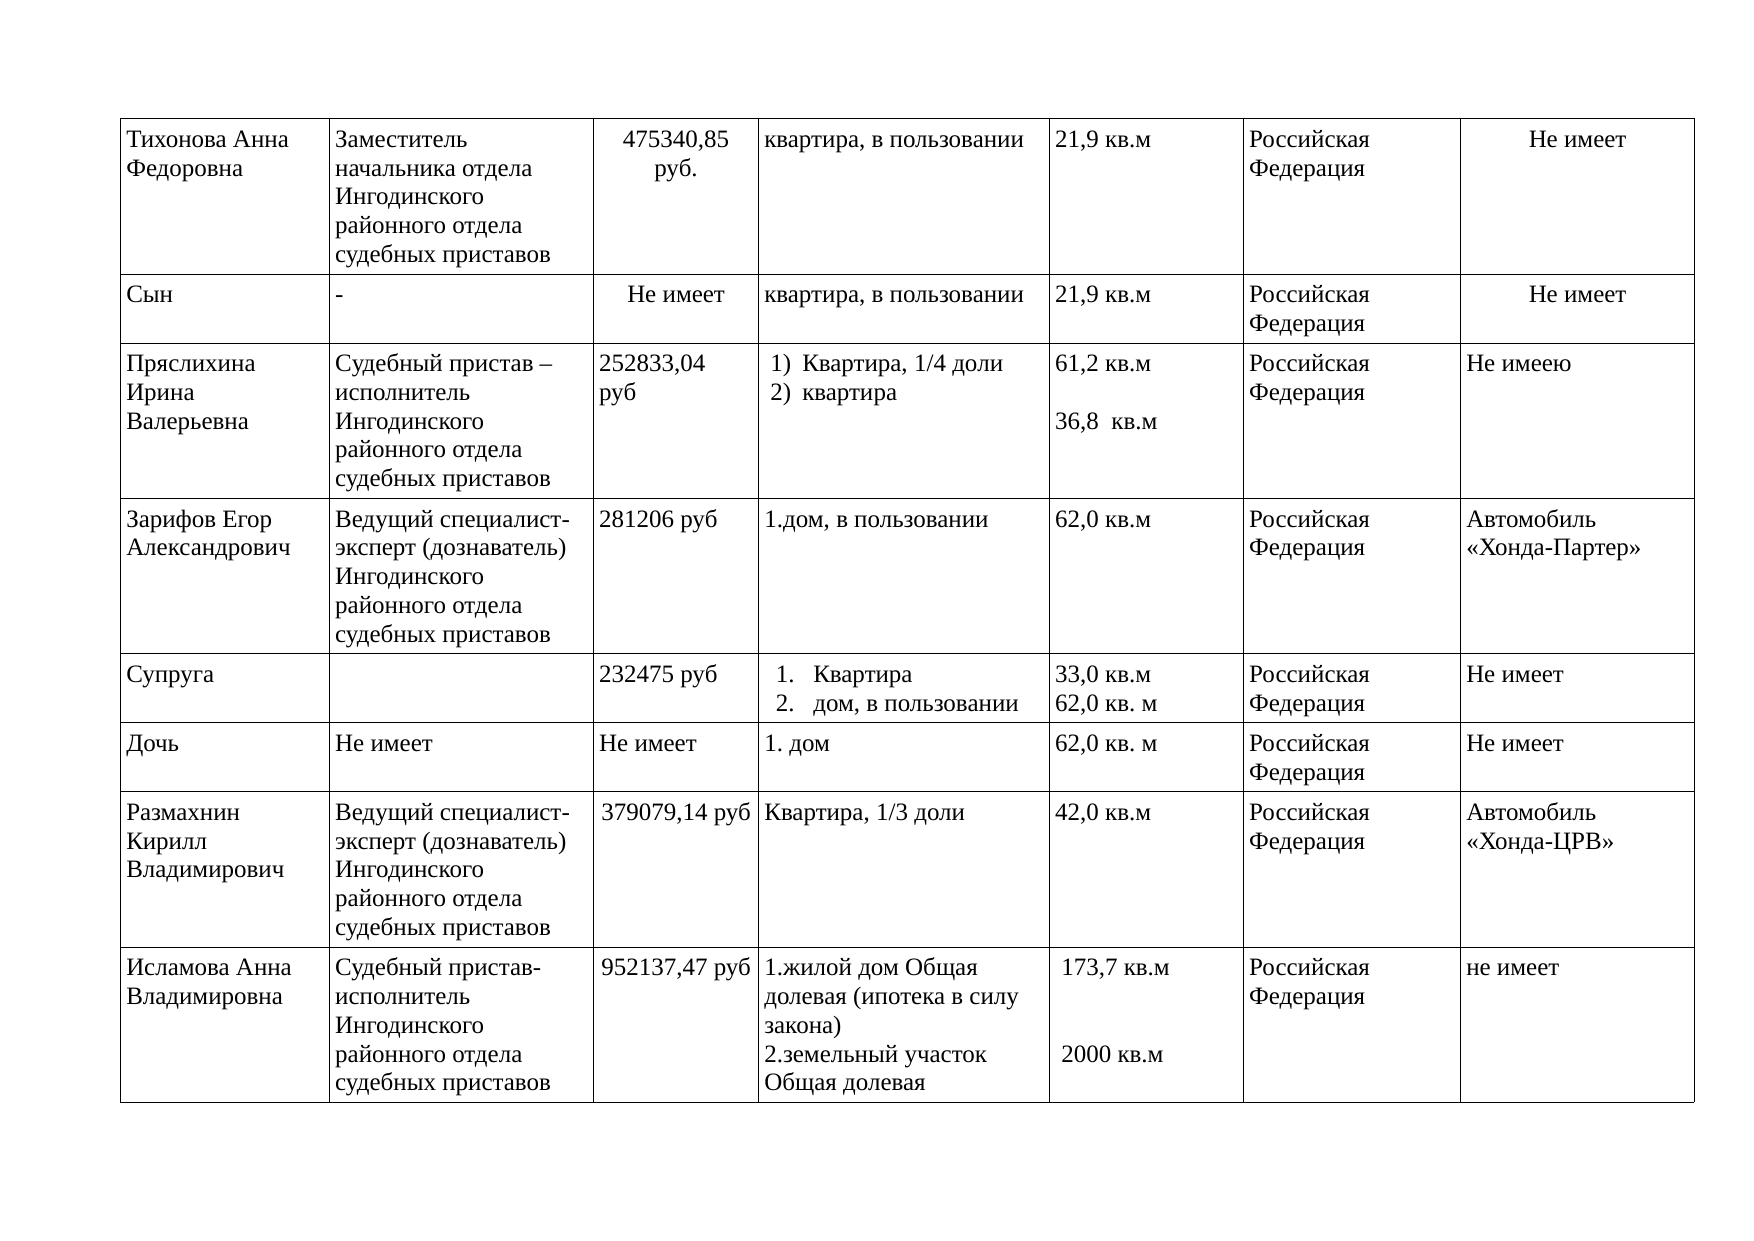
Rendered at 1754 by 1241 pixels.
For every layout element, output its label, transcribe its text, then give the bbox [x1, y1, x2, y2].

table_cell Автомобиль «Хонда-Партер» [1461, 499, 1694, 653]
table_cell - [330, 275, 593, 342]
table_cell Квартира, 1/4 доли квартира [759, 344, 1049, 498]
table_cell Не имеет [1461, 275, 1694, 342]
table_cell Тихонова Анна Федоровна [121, 119, 329, 273]
table_cell 281206 руб [594, 499, 758, 653]
table_cell Ведущий специалист-эксперт (дознаватель) Ингодинского районного отдела судебных приставов [330, 499, 593, 653]
table_cell не имеет [1461, 948, 1694, 1102]
table_cell 1.жилой дом Общая долевая (ипотека в силу закона) 2.земельный участок Общая долевая [759, 948, 1049, 1102]
table_cell 252833,04 руб [594, 344, 758, 498]
table_cell 42,0 кв.м [1050, 792, 1243, 947]
table_cell 475340,85 руб. [594, 119, 758, 273]
table_cell Российская Федерация [1244, 119, 1460, 273]
table_cell Российская Федерация [1244, 792, 1460, 947]
table_cell квартира, в пользовании [759, 275, 1049, 342]
table_cell Российская Федерация [1244, 499, 1460, 653]
table_cell Супруга [121, 654, 329, 722]
table_cell Не имеет [1461, 723, 1694, 791]
table_cell Не имеет [594, 723, 758, 791]
table_cell Ведущий специалист-эксперт (дознаватель) Ингодинского районного отдела судебных приставов [330, 792, 593, 947]
table_cell 62,0 кв.м [1050, 499, 1243, 653]
table_cell 952137,47 руб [594, 948, 758, 1102]
table_cell Не имеею [1461, 344, 1694, 498]
table_cell Квартира, 1/3 доли [759, 792, 1049, 947]
table_cell Судебный пристав-исполнитель Ингодинского районного отдела судебных приставов [330, 948, 593, 1102]
table_cell Автомобиль «Хонда-ЦРВ» [1461, 792, 1694, 947]
table_cell Зарифов Егор Александрович [121, 499, 329, 653]
table_cell квартира, в пользовании [759, 119, 1049, 273]
table_cell 62,0 кв. м [1050, 723, 1243, 791]
table_cell 33,0 кв.м 62,0 кв. м [1050, 654, 1243, 722]
table_cell Российская Федерация [1244, 654, 1460, 722]
table_cell Пряслихина Ирина Валерьевна [121, 344, 329, 498]
table_cell Российская Федерация [1244, 275, 1460, 342]
table_cell Не имеет [594, 275, 758, 342]
table_cell 1.дом, в пользовании [759, 499, 1049, 653]
table_cell 173,7 кв.м 2000 кв.м [1050, 948, 1243, 1102]
table_cell Исламова Анна Владимировна [121, 948, 329, 1102]
table_cell Не имеет [1461, 119, 1694, 273]
table_cell Квартира дом, в пользовании [759, 654, 1049, 722]
table_cell Сын [121, 275, 329, 342]
table_cell Российская Федерация [1244, 948, 1460, 1102]
table_cell Российская Федерация [1244, 344, 1460, 498]
table_cell Размахнин Кирилл Владимирович [121, 792, 329, 947]
table_cell Не имеет [330, 723, 593, 791]
table_cell 232475 руб [594, 654, 758, 722]
table_cell 379079,14 руб [594, 792, 758, 947]
table_cell 1. дом [759, 723, 1049, 791]
table_cell Дочь [121, 723, 329, 791]
table_cell Не имеет [1461, 654, 1694, 722]
table_cell 21,9 кв.м [1050, 275, 1243, 342]
table_cell Российская Федерация [1244, 723, 1460, 791]
table_cell 21,9 кв.м [1050, 119, 1243, 273]
table_cell Заместитель начальника отдела Ингодинского районного отдела судебных приставов [330, 119, 593, 273]
table_cell 61,2 кв.м 36,8 кв.м [1050, 344, 1243, 498]
table_cell [330, 654, 593, 722]
table_cell Судебный пристав – исполнитель Ингодинского районного отдела судебных приставов [330, 344, 593, 498]
